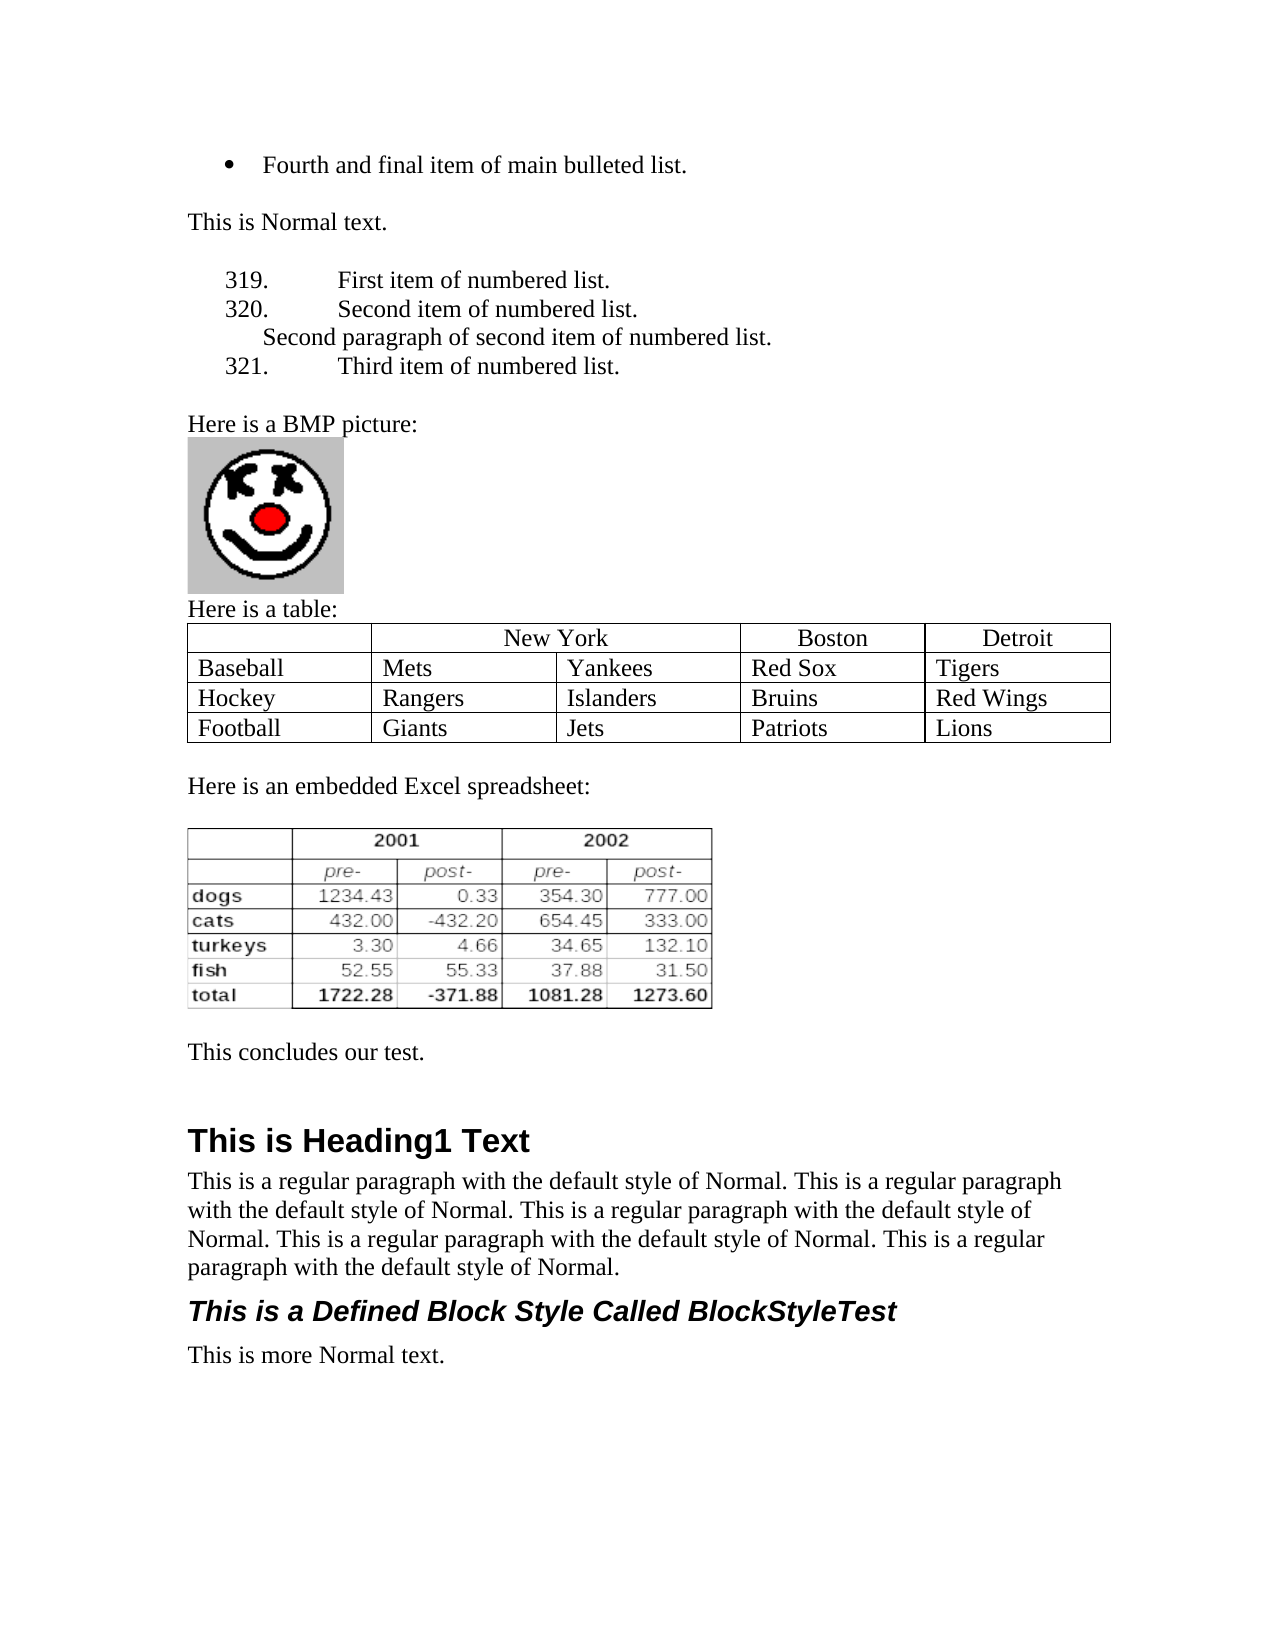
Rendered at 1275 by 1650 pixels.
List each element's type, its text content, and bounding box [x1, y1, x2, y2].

table_cell Rangers [372, 683, 556, 712]
table_cell Baseball [188, 653, 371, 682]
list Fourth and final item of main bulleted list. [225, 150, 1087, 179]
table_cell Football [188, 713, 371, 742]
text Here is a table: [187, 594, 1087, 622]
list Third item of numbered list. [225, 351, 1087, 380]
table_cell Hockey [188, 683, 371, 712]
list First item of numbered list. [225, 265, 1087, 294]
table_cell Giants [372, 713, 556, 742]
table_cell Jets [557, 713, 740, 742]
text This is a Defined Block Style Called BlockStyleTest [187, 1294, 1087, 1327]
table_cell Tigers [926, 653, 1110, 682]
table_cell Lions [926, 713, 1110, 742]
table_header [188, 624, 371, 652]
text This is a regular paragraph with the default style of Normal. This is a regular paragraph with the default style of Normal. This is a regular paragraph with the default style of Normal. This is a regular paragraph with the default style of Normal. This is a regular paragraph with the default style of Normal. [187, 1166, 1087, 1281]
list Second item of numbered list. [225, 294, 1087, 322]
table_cell Islanders [557, 683, 740, 712]
table_cell Red Wings [926, 683, 1110, 712]
text This is more Normal text. [187, 1340, 1087, 1368]
table_header New York [372, 624, 740, 652]
text Here is a BMP picture: [187, 409, 1087, 437]
table_cell Mets [372, 653, 556, 682]
table_cell Yankees [557, 653, 740, 682]
table_header Detroit [926, 624, 1110, 652]
table_header Boston [741, 624, 924, 652]
subtitle This is Heading1 Text [187, 1121, 1087, 1160]
table_cell Patriots [741, 713, 924, 742]
text Second paragraph of second item of numbered list. [262, 322, 1087, 351]
text This is Normal text. [187, 207, 1087, 236]
text This concludes our test. [187, 1037, 1087, 1066]
text Here is an embedded Excel spreadsheet: [187, 771, 1087, 800]
table_cell Red Sox [741, 653, 924, 682]
table_cell Bruins [741, 683, 924, 712]
